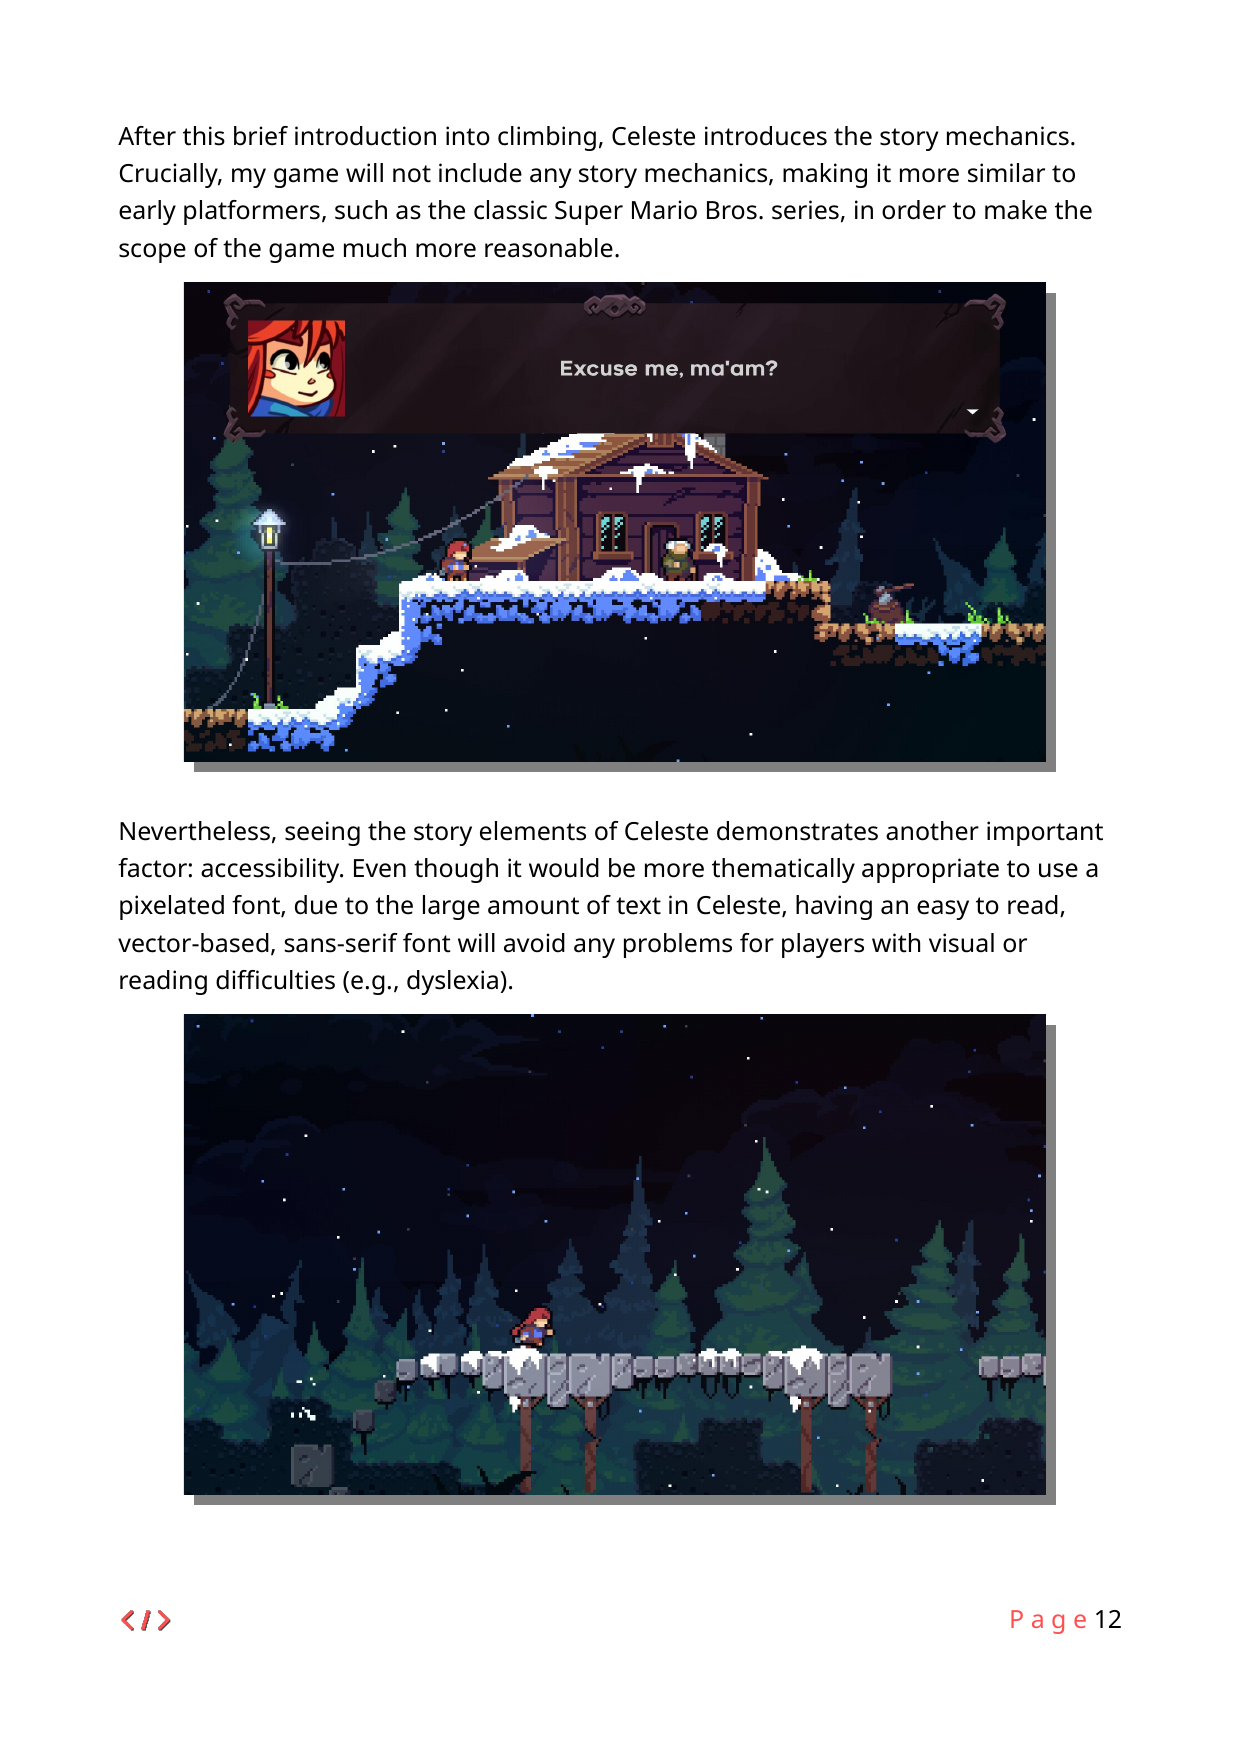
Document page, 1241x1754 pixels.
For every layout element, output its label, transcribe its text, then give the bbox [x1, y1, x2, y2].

picture [183, 1014, 1046, 1495]
picture [183, 282, 1046, 762]
text After this brief introduction into climbing, Celeste introduces the story mechanics. Crucially, my game will not include any story mechanics, making it more similar to early platformers, such as the classic Super Mario Bros. series, in order to make the scope of the game much more reasonable. [118, 118, 1122, 264]
picture [116, 1591, 175, 1649]
text Nevertheless, seeing the story elements of Celeste demonstrates another important factor: accessibility. Even though it would be more thematically appropriate to use a pixelated font, due to the large amount of text in Celeste, having an easy to read, vector-based, sans-serif font will avoid any problems for players with visual or reading difficulties (e.g., dyslexia). [118, 762, 1122, 997]
